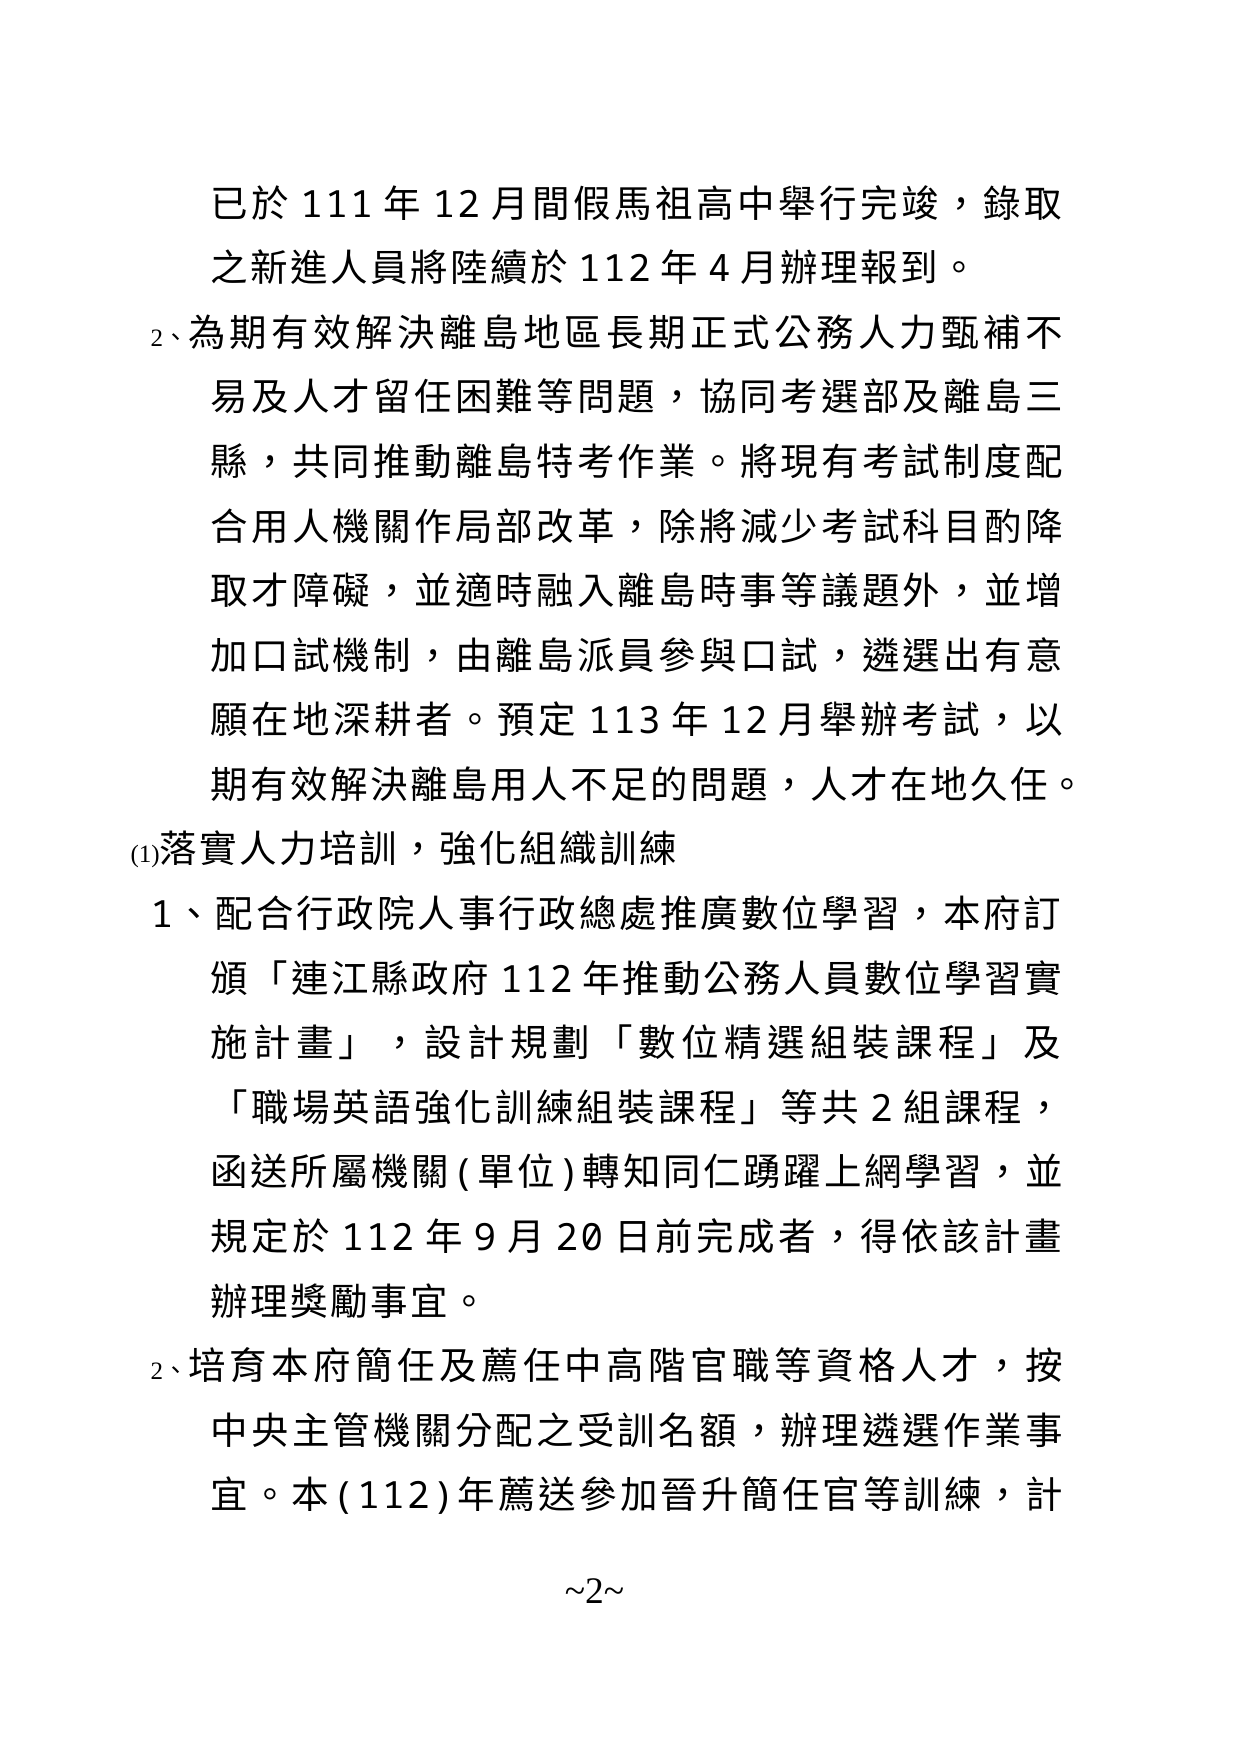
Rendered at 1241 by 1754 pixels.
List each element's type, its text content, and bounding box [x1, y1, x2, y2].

list 為期有效解決離島地區長期正式公務人力甄補不易及人才留任困難等問題，協同考選部及離島三縣，共同推動離島特考作業。將現有考試制度配合用人機關作局部改革，除將減少考試科目酌降取才障礙，並適時融入離島時事等議題外，並增加口試機制，由離島派員參與口試，遴選出有意願在地深耕者。預定113年12月舉辦考試，以期有效解決離島用人不足的問題，人才在地久任。 [40, 294, 1063, 811]
list 已於111年12月間假馬祖高中舉行完竣，錄取之新進人員將陸續於112年4月辦理報到。 [40, 165, 1063, 294]
list 落實人力培訓，強化組織訓練 [20, 811, 1063, 876]
list 培育本府簡任及薦任中高階官職等資格人才，按中央主管機關分配之受訓名額，辦理遴選作業事宜。本(112)年薦送參加晉升簡任官等訓練，計 [40, 1328, 1063, 1522]
list 配合行政院人事行政總處推廣數位學習，本府訂頒「連江縣政府112年推動公務人員數位學習實施計畫」，設計規劃「數位精選組裝課程」及「職場英語強化訓練組裝課程」等共2組課程，函送所屬機關(單位)轉知同仁踴躍上網學習，並規定於112年9月20日前完成者，得依該計畫辦理獎勵事宜。 [40, 876, 1063, 1328]
